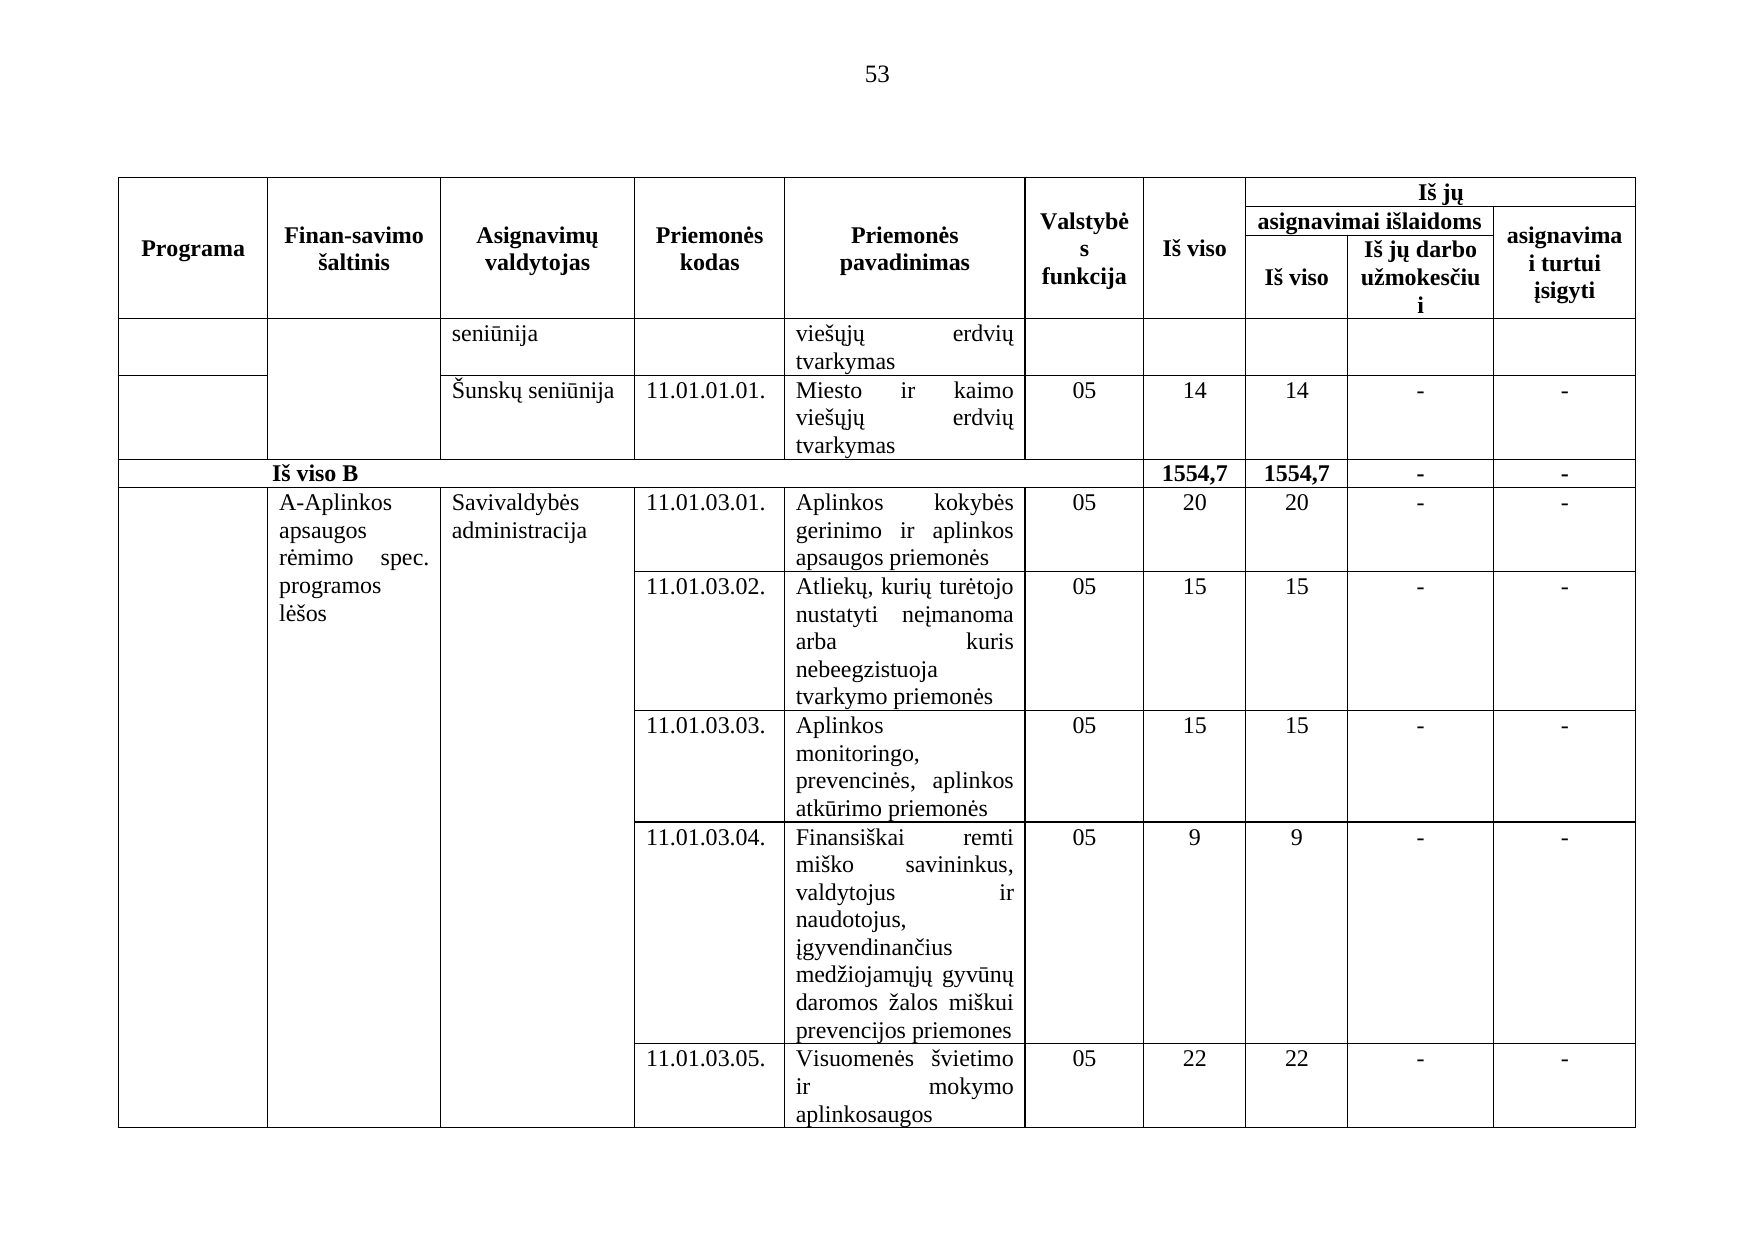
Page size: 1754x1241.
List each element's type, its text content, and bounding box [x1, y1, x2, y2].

table_cell Iš jų darbo užmokesčiui [1348, 236, 1493, 318]
table_cell seniūnija [441, 319, 634, 374]
table_header Asignavimų valdytojas [441, 178, 634, 318]
table_cell asignavimai turtui įsigyti [1494, 207, 1635, 318]
table_cell Iš viso [1246, 236, 1347, 318]
table_cell - [1494, 1044, 1635, 1127]
table_cell - [1348, 823, 1493, 1043]
table_cell Atliekų, kurių turėtojo nustatyti neįmanoma arba kuris nebeegzistuoja tvarkymo priemonės [785, 572, 1024, 710]
table_cell A-Aplinkos apsaugos rėmimo spec. programos lėšos [268, 488, 440, 1127]
table_cell 11.01.03.05. [635, 1044, 784, 1127]
table_cell 1554,7 [1144, 460, 1245, 487]
table_cell asignavimai išlaidoms [1246, 207, 1493, 234]
table_cell - [1494, 711, 1635, 821]
table_cell Aplinkos monitoringo, prevencinės, aplinkos atkūrimo priemonės [785, 711, 1024, 821]
table_cell 05 [1026, 823, 1143, 1043]
table_header Priemonės kodas [635, 178, 784, 318]
table_cell 22 [1246, 1044, 1347, 1127]
table_cell 14 [1144, 376, 1245, 458]
table_cell 11.01.03.03. [635, 711, 784, 821]
table_cell Iš viso B [119, 460, 1143, 487]
table_cell [119, 488, 267, 1127]
table_cell - [1494, 376, 1635, 458]
table_cell [1144, 319, 1245, 374]
table_header Programa [119, 178, 267, 318]
table_cell [119, 376, 267, 458]
table_cell [635, 319, 784, 374]
table_cell - [1348, 319, 1493, 374]
table_cell - [1494, 460, 1635, 487]
table_cell 05 [1026, 376, 1143, 458]
table_cell - [1348, 488, 1493, 571]
table_cell - [1494, 572, 1635, 710]
table_cell 20 [1144, 488, 1245, 571]
table_cell 1554,7 [1246, 460, 1347, 487]
table_cell - [1348, 460, 1493, 487]
table_cell Aplinkos kokybės gerinimo ir aplinkos apsaugos priemonės [785, 488, 1024, 571]
table_cell - [1348, 711, 1493, 821]
table_cell Savivaldybės administracija [441, 488, 634, 1127]
table_cell - [1494, 319, 1635, 374]
table_cell [1026, 319, 1143, 374]
table_cell - [1494, 488, 1635, 571]
table_cell 11.01.03.01. [635, 488, 784, 571]
table_header Priemonės pavadinimas [785, 178, 1024, 318]
table_cell [268, 319, 440, 458]
table_cell 9 [1246, 823, 1347, 1043]
table_cell 11.01.03.04. [635, 823, 784, 1043]
table_header Valstybės funkcija [1026, 178, 1143, 318]
table_cell 05 [1026, 488, 1143, 571]
table_cell - [1348, 376, 1493, 458]
table_header Iš viso [1144, 178, 1245, 318]
table_cell Šunskų seniūnija [441, 376, 634, 458]
table_cell Finansiškai remti miško savininkus, valdytojus ir naudotojus, įgyvendinančius medžiojamųjų gyvūnų daromos žalos miškui prevencijos priemones [785, 823, 1024, 1043]
table_cell 15 [1144, 711, 1245, 821]
table_cell Visuomenės švietimo ir mokymo aplinkosaugos [785, 1044, 1024, 1127]
table_cell 15 [1144, 572, 1245, 710]
table_cell 05 [1026, 711, 1143, 821]
table_cell - [1348, 572, 1493, 710]
table_cell 22 [1144, 1044, 1245, 1127]
table_header Iš jų [1246, 178, 1635, 206]
table_cell 05 [1026, 1044, 1143, 1127]
table_cell [119, 319, 267, 374]
table_cell 15 [1246, 572, 1347, 710]
table_cell - [1494, 823, 1635, 1043]
table_cell 14 [1246, 376, 1347, 458]
table_cell 15 [1246, 711, 1347, 821]
table_cell 9 [1144, 823, 1245, 1043]
table_cell - [1348, 1044, 1493, 1127]
table_cell 05 [1026, 572, 1143, 710]
table_cell Miesto ir kaimo viešųjų erdvių tvarkymas [785, 376, 1024, 458]
table_cell [1246, 319, 1347, 374]
table_header Finan-savimo šaltinis [268, 178, 440, 318]
table_cell 11.01.03.02. [635, 572, 784, 710]
table_cell viešųjų erdvių tvarkymas [785, 319, 1024, 374]
table_cell 11.01.01.01. [635, 376, 784, 458]
table_cell 20 [1246, 488, 1347, 571]
